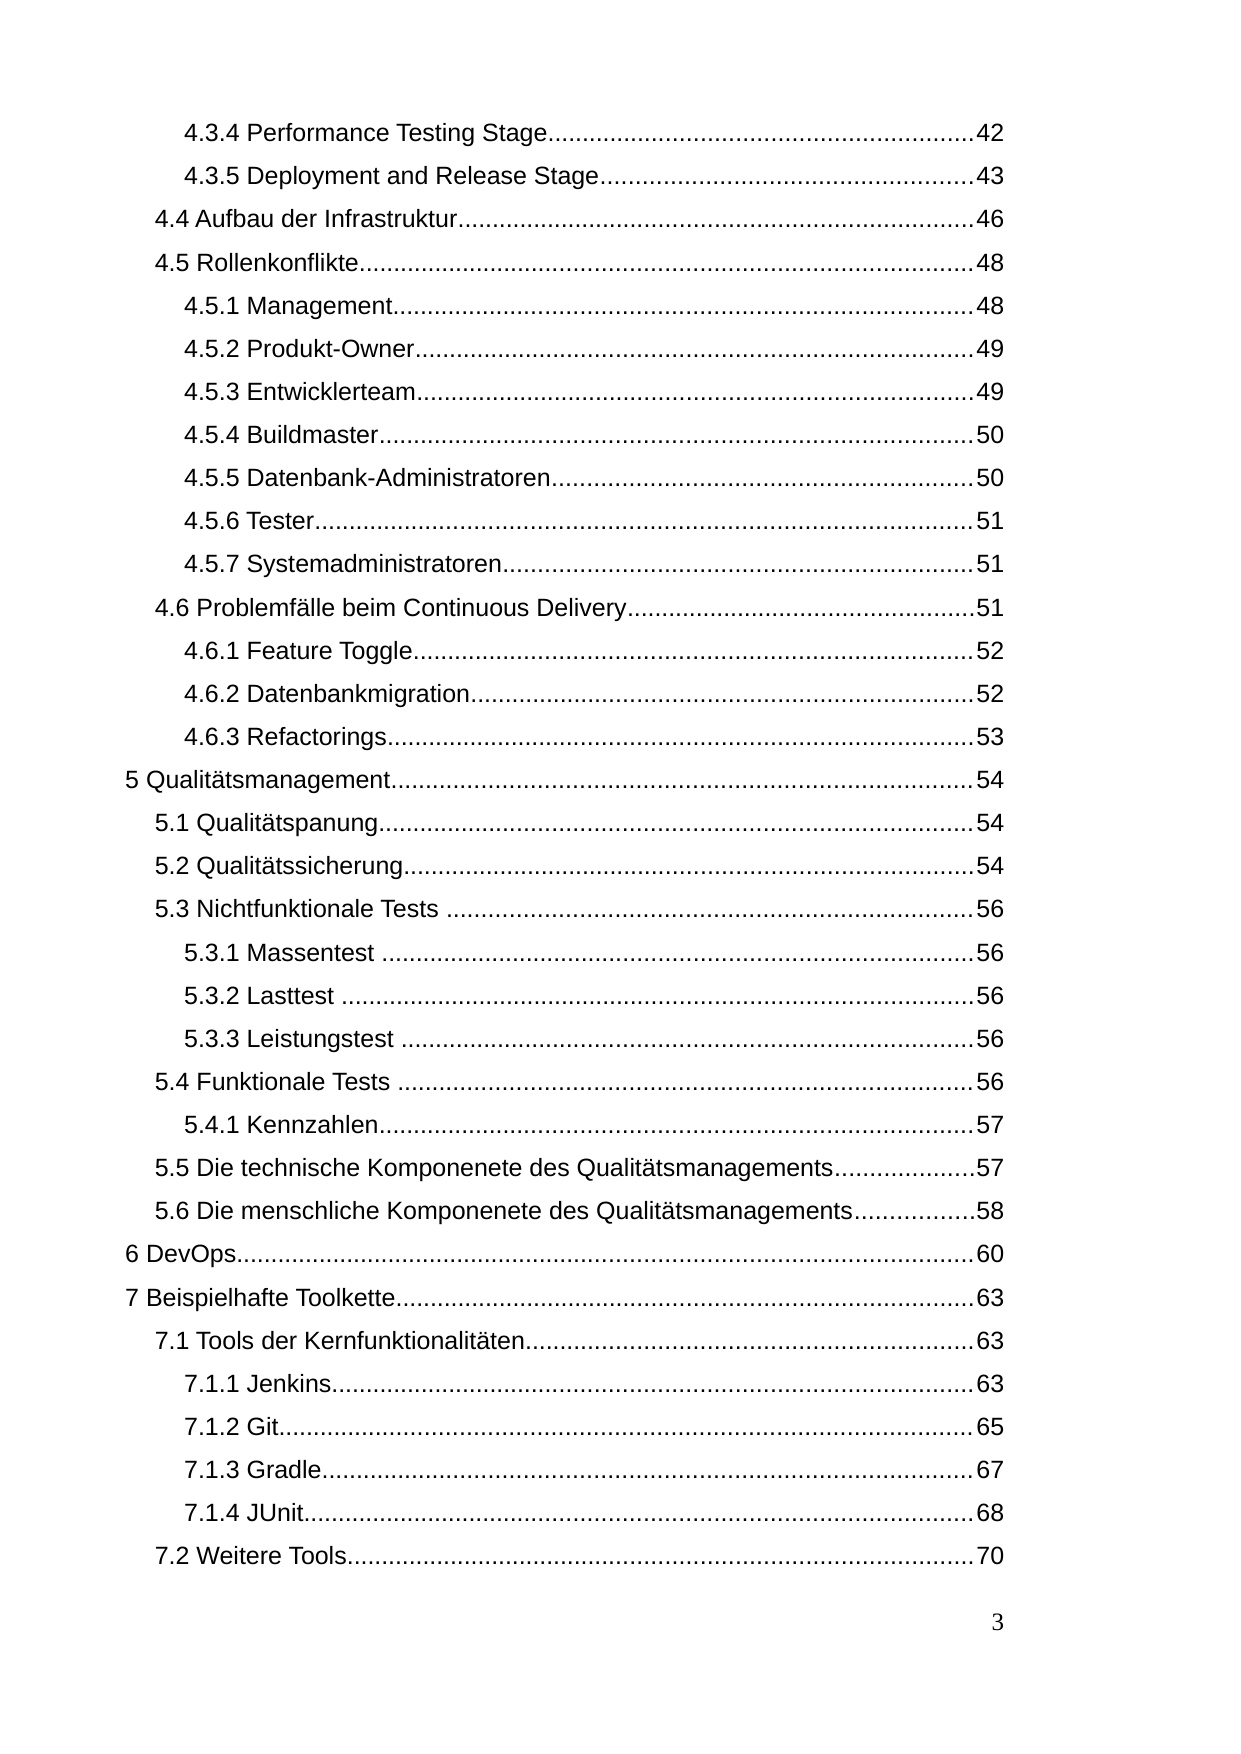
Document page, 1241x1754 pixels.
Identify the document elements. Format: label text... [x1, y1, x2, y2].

text 4.6.2 Datenbankmigration 52 [177, 679, 1004, 707]
text 5.6 Die menschliche Komponenete des Qualitätsmanagements 58 [148, 1196, 1004, 1225]
text 4.6 Problemfälle beim Continuous Delivery 51 [148, 592, 1004, 621]
text 4.5.2 Produkt-Owner 49 [177, 334, 1004, 362]
text 7 Beispielhafte Toolkette 63 [118, 1282, 1004, 1311]
text 7.2 Weitere Tools 70 [148, 1541, 1004, 1570]
text 7.1.1 Jenkins 63 [177, 1369, 1004, 1397]
text 5.1 Qualitätspanung 54 [148, 808, 1004, 837]
text 7.1.3 Gradle 67 [177, 1455, 1004, 1484]
text 5.3.2 Lasttest 56 [177, 981, 1004, 1009]
text 4.4 Aufbau der Infrastruktur 46 [148, 204, 1004, 233]
text 4.3.5 Deployment and Release Stage 43 [177, 161, 1004, 190]
text 5 Qualitätsmanagement 54 [118, 765, 1004, 794]
text 5.4.1 Kennzahlen 57 [177, 1110, 1004, 1139]
text 7.1 Tools der Kernfunktionalitäten 63 [148, 1326, 1004, 1354]
text 4.6.1 Feature Toggle 52 [177, 636, 1004, 664]
text 4.5 Rollenkonflikte 48 [148, 247, 1004, 276]
text 5.3 Nichtfunktionale Tests 56 [148, 894, 1004, 923]
text 5.2 Qualitätssicherung 54 [148, 851, 1004, 880]
text 5.3.1 Massentest 56 [177, 937, 1004, 966]
text 5.5 Die technische Komponenete des Qualitätsmanagements 57 [148, 1153, 1004, 1182]
text 4.5.7 Systemadministratoren 51 [177, 549, 1004, 578]
text 4.5.1 Management 48 [177, 291, 1004, 319]
text 4.3.4 Performance Testing Stage 42 [177, 118, 1004, 147]
text 4.5.4 Buildmaster 50 [177, 420, 1004, 449]
text 4.5.5 Datenbank-Administratoren 50 [177, 463, 1004, 492]
text 4.6.3 Refactorings 53 [177, 722, 1004, 751]
text 7.1.2 Git 65 [177, 1412, 1004, 1441]
text 4.5.3 Entwicklerteam 49 [177, 377, 1004, 406]
text 5.3.3 Leistungstest 56 [177, 1024, 1004, 1052]
text 7.1.4 JUnit 68 [177, 1498, 1004, 1527]
text 6 DevOps 60 [118, 1239, 1004, 1268]
text 4.5.6 Tester 51 [177, 506, 1004, 535]
text 5.4 Funktionale Tests 56 [148, 1067, 1004, 1096]
